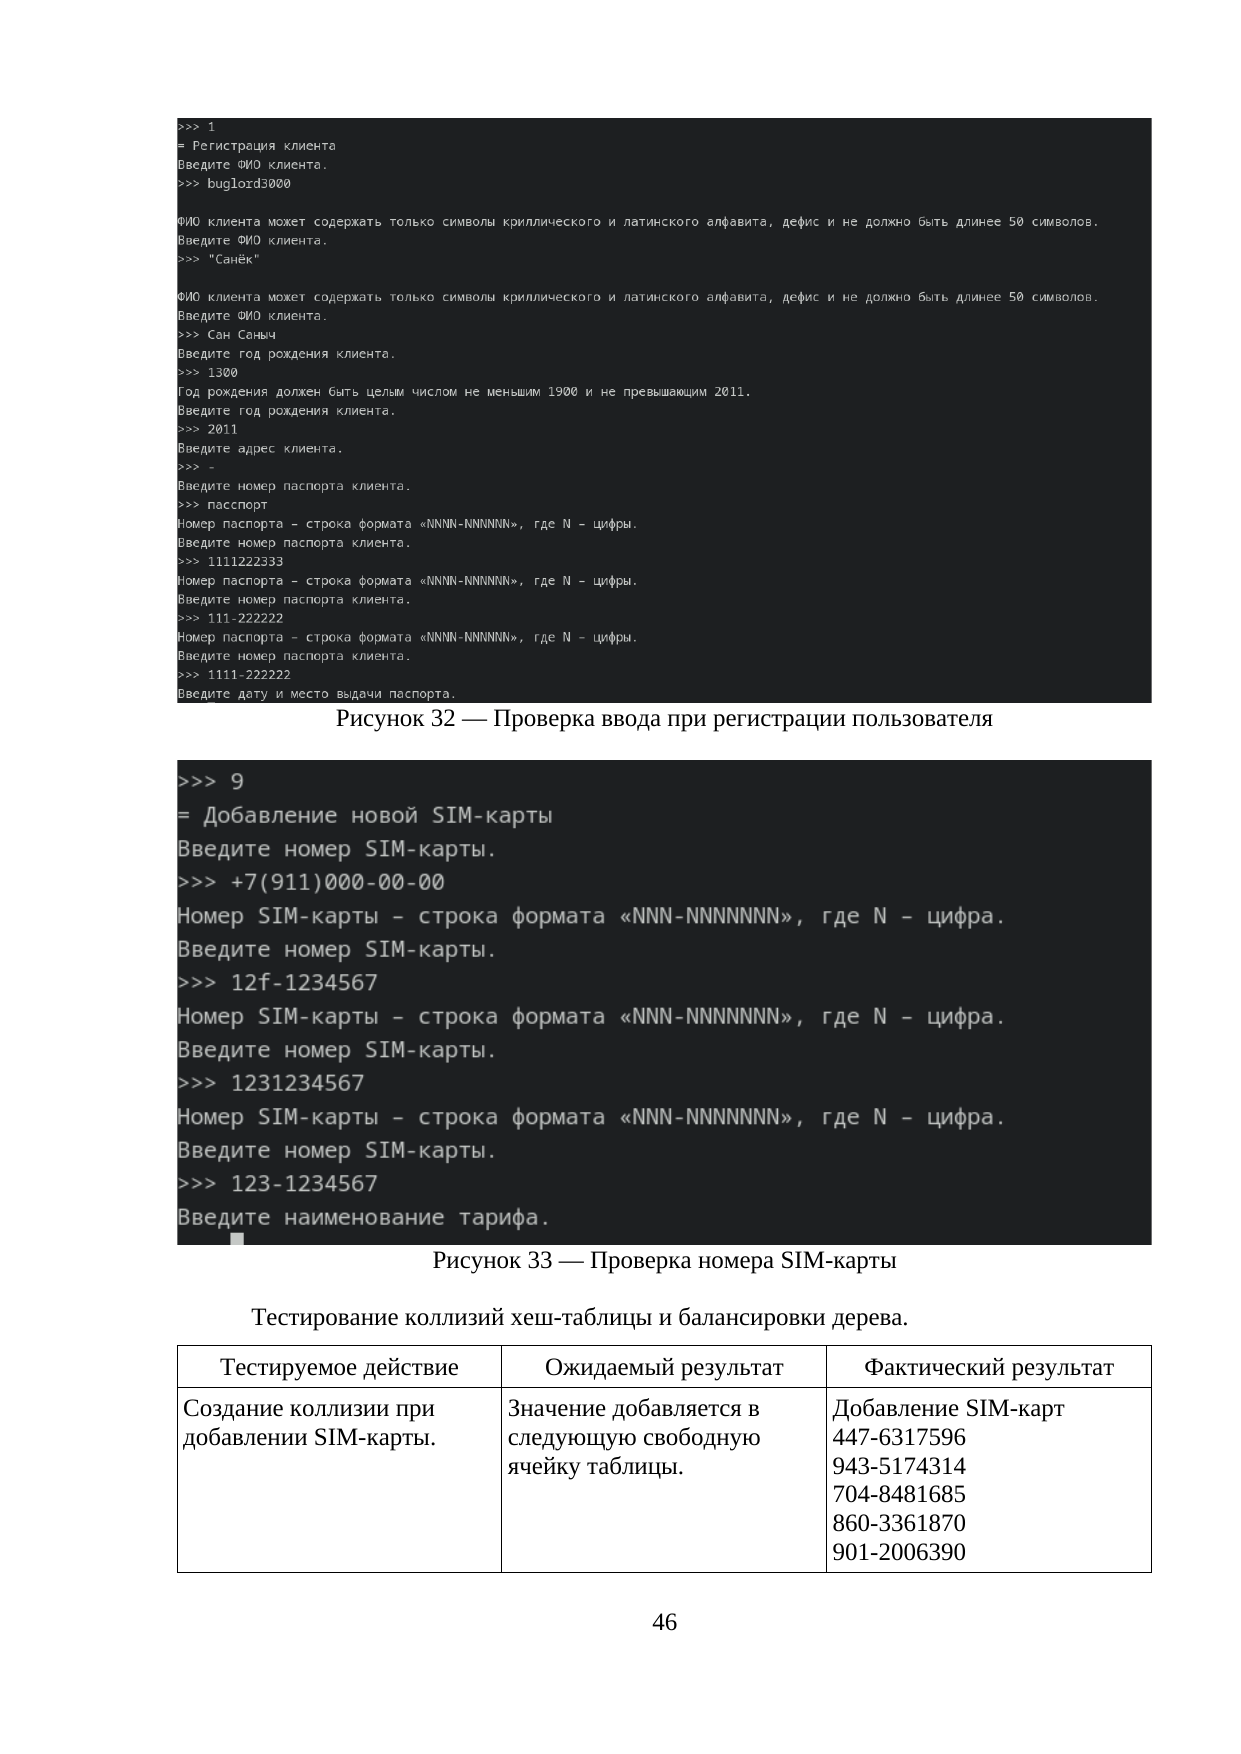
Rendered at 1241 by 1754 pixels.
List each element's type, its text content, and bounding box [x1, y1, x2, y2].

text Тестирование коллизий хеш-таблицы и балансировки дерева. [177, 1302, 1152, 1331]
table_cell Создание коллизии при добавлении SIM-карты. [178, 1388, 501, 1572]
text Рисунок 32 — Проверка ввода при регистрации пользователя [177, 703, 1152, 731]
table_cell Значение добавляется в следующую свободную ячейку таблицы. [502, 1388, 826, 1572]
table_header Тестируемое действие [178, 1346, 501, 1387]
table_cell Добавление SIM-карт 447-6317596 943-5174314 704-8481685 860-3361870 901-2006390 [827, 1388, 1151, 1572]
table_header Ожидаемый результат [502, 1346, 826, 1387]
picture [177, 118, 1152, 703]
picture [177, 760, 1152, 1245]
text Рисунок 33 — Проверка номера SIM-карты [177, 1245, 1152, 1273]
table_header Фактический результат [827, 1346, 1151, 1387]
